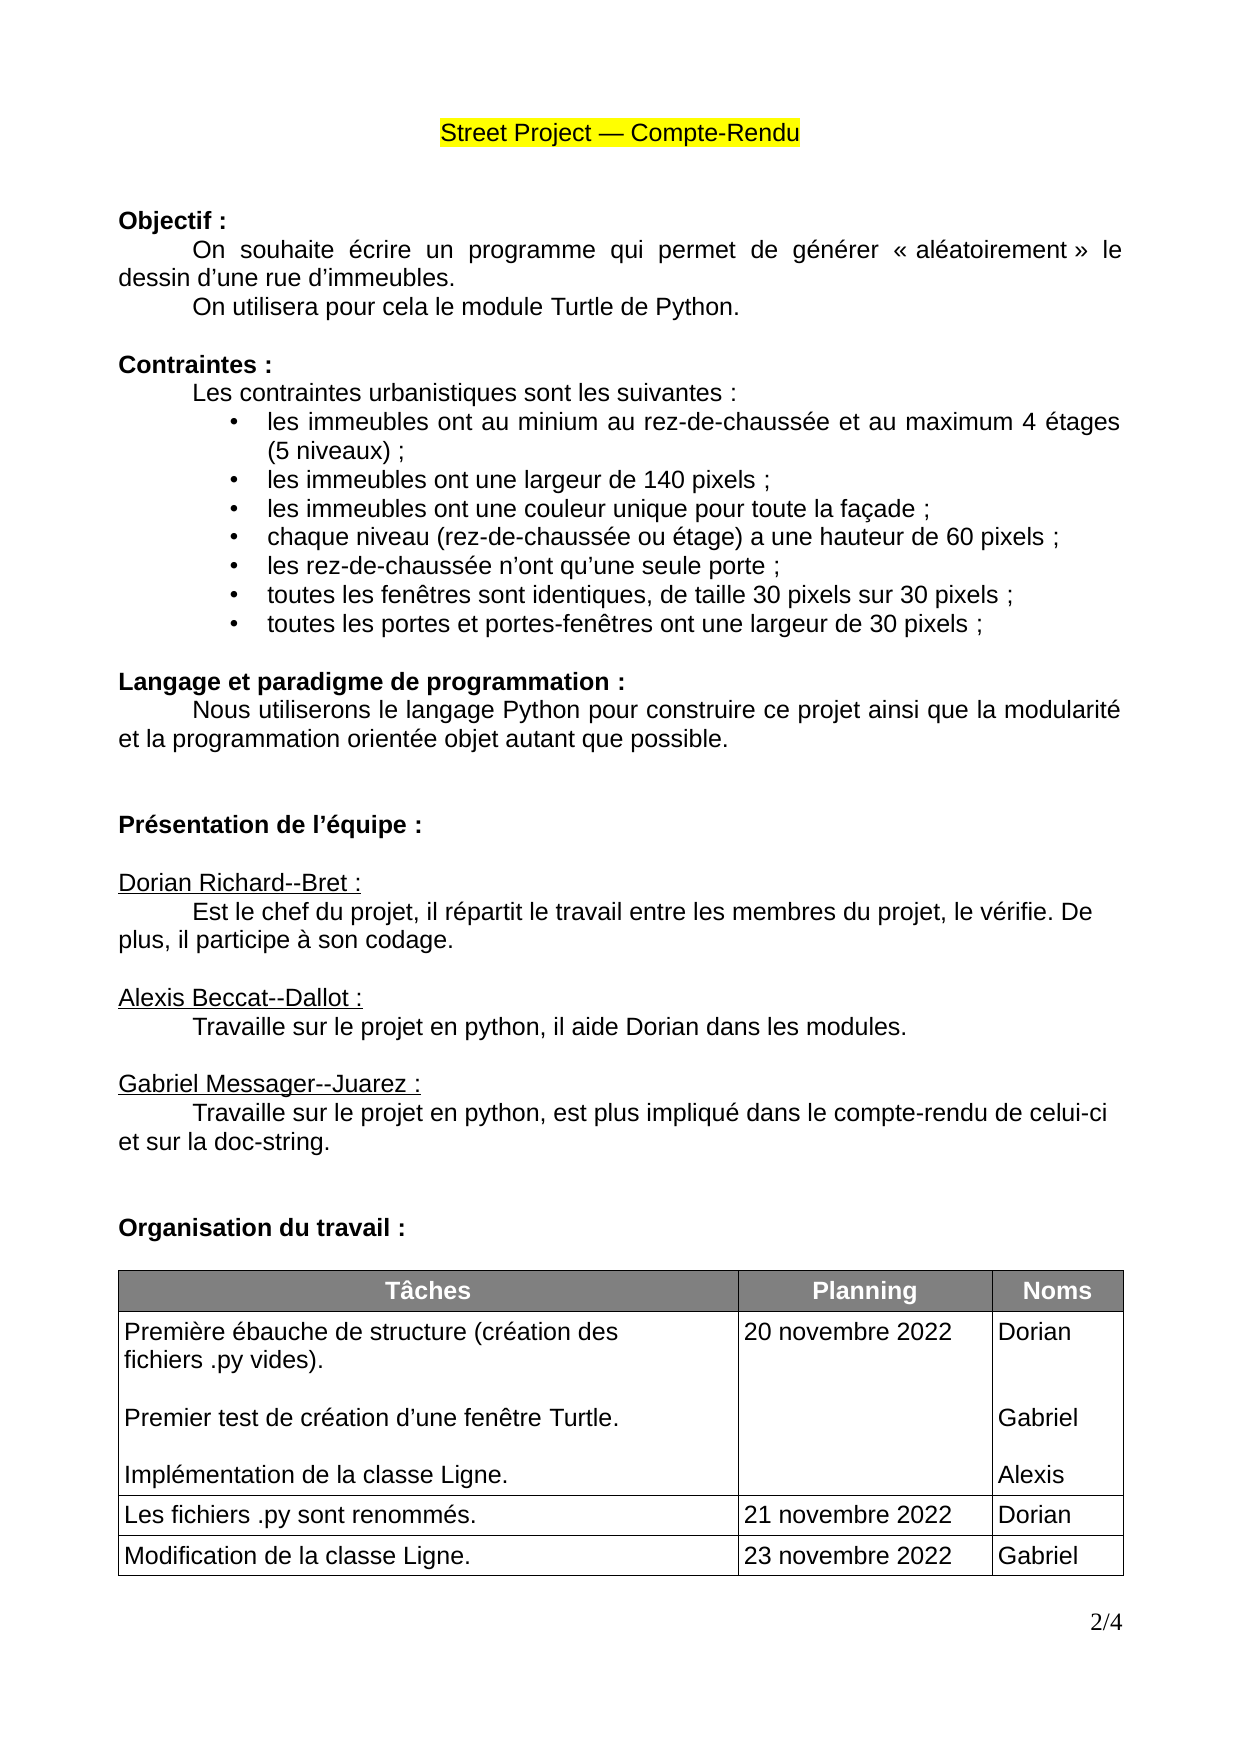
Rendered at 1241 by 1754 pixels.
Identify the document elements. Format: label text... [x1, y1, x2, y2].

table_cell 20 novembre 2022 [739, 1312, 992, 1495]
table_cell Dorian Gabriel Alexis [993, 1312, 1123, 1495]
text Dorian Richard--Bret : [118, 868, 1122, 897]
text Travaille sur le projet en python, est plus impliqué dans le compte-rendu de celui-ci et sur la doc-string. [118, 1098, 1122, 1155]
table_cell 23 novembre 2022 [739, 1536, 992, 1575]
text Objectif : [118, 206, 1122, 234]
text Langage et paradigme de programmation : [118, 667, 1122, 695]
text Organisation du travail : [118, 1213, 1122, 1242]
list les rez-de-chaussée n’ont qu’une seule porte ; [229, 551, 1122, 580]
text Contraintes : [118, 349, 1122, 378]
list les immeubles ont une largeur de 140 pixels ; [229, 465, 1122, 493]
text Travaille sur le projet en python, il aide Dorian dans les modules. [118, 1012, 1122, 1040]
table_header Noms [993, 1271, 1123, 1311]
list toutes les fenêtres sont identiques, de taille 30 pixels sur 30 pixels ; [229, 580, 1122, 609]
table_header Tâches [119, 1271, 738, 1311]
text Nous utiliserons le langage Python pour construire ce projet ainsi que la modularité et la programmation orientée objet autant que possible. [118, 695, 1122, 753]
text On souhaite écrire un programme qui permet de générer « aléatoirement » le dessin d’une rue d’immeubles. [118, 234, 1122, 292]
table_cell Modification de la classe Ligne. [119, 1536, 738, 1575]
table_cell Dorian [993, 1496, 1123, 1535]
text Est le chef du projet, il répartit le travail entre les membres du projet, le vérifie. De plus, il participe à son codage. [118, 897, 1122, 954]
text Gabriel Messager--Juarez : [118, 1069, 1122, 1098]
text Les contraintes urbanistiques sont les suivantes : [118, 378, 1122, 407]
text On utilisera pour cela le module Turtle de Python. [118, 292, 1122, 321]
table_cell 21 novembre 2022 [739, 1496, 992, 1535]
list chaque niveau (rez-de-chaussée ou étage) a une hauteur de 60 pixels ; [229, 522, 1122, 551]
list toutes les portes et portes-fenêtres ont une largeur de 30 pixels ; [229, 609, 1122, 638]
list les immeubles ont une couleur unique pour toute la façade ; [229, 493, 1122, 522]
list les immeubles ont au minium au rez-de-chaussée et au maximum 4 étages (5 niveaux) ; [229, 407, 1122, 465]
text Alexis Beccat--Dallot : [118, 983, 1122, 1012]
table_cell Gabriel [993, 1536, 1123, 1575]
table_cell Première ébauche de structure (création des fichiers .py vides). Premier test de création d’une fenêtre Turtle. Implémentation de la classe Ligne. [119, 1312, 738, 1495]
text Présentation de l’équipe : [118, 810, 1122, 839]
table_header Planning [739, 1271, 992, 1311]
table_cell Les fichiers .py sont renommés. [119, 1496, 738, 1535]
